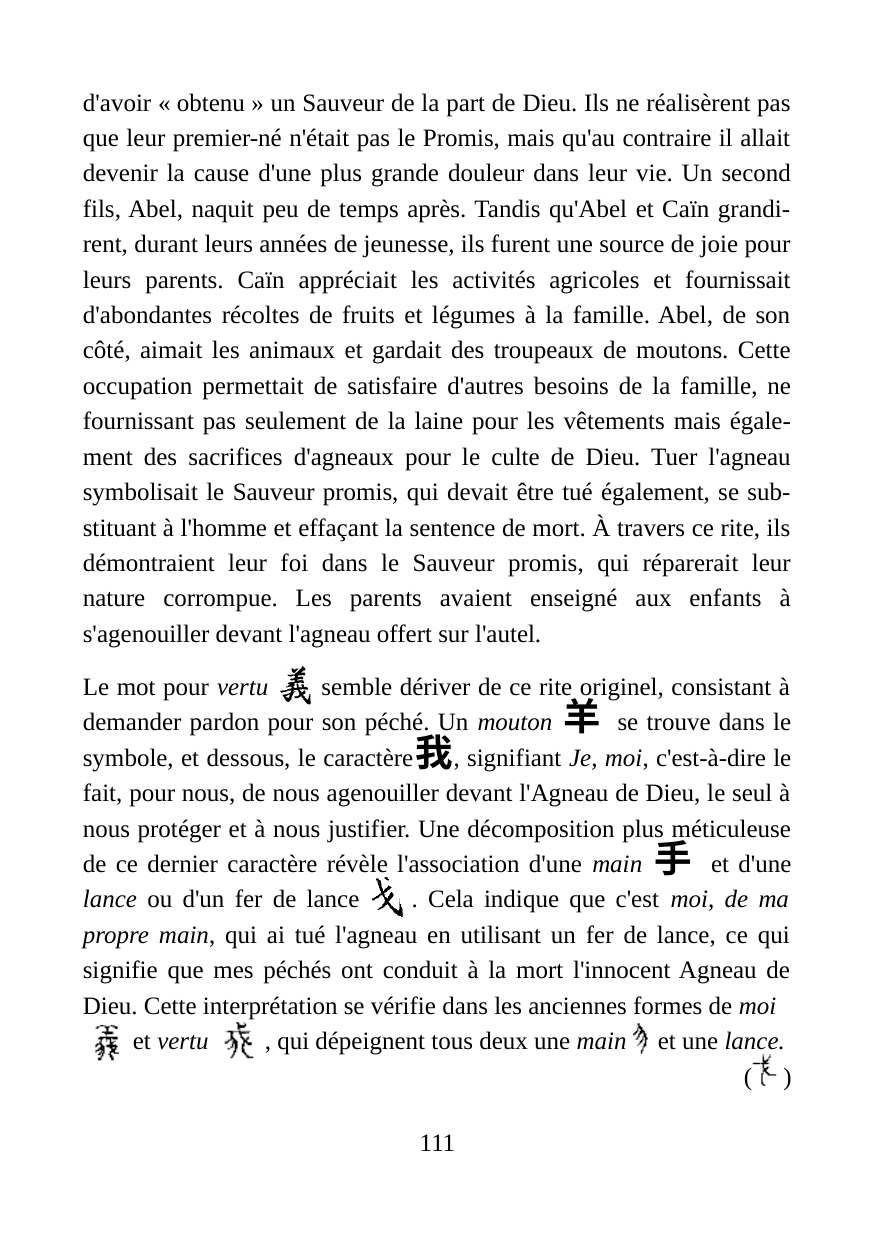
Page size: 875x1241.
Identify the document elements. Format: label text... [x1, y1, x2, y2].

text Le mot pour vertu semble dériver de ce rite originel, consistant à demander pardon pour son péché. Un mouton 羊 se trouve dans le symbole, et dessous, le caractère我, signifiant Je, moi, c'est-à-dire le fait, pour nous, de nous agenouiller devant l'Agneau de Dieu, le seul à nous protéger et à nous justifier. Une décomposition plus méticuleuse de ce dernier caractère révèle l'association d'une main 手 et d'une lance ou d'un fer de lance . Cela indique que c'est moi, de ma propre main, qui ai tué l'agneau en utilisant un fer de lance, ce qui signifie que mes péchés ont conduit à la mort l'innocent Agneau de Dieu. Cette interprétation se vérifie dans les anciennes formes de moi [83, 667, 791, 1021]
text ( ) [83, 1057, 791, 1092]
text , qui dépeignent tous deux une main [259, 1021, 624, 1057]
picture [624, 1017, 653, 1059]
picture [752, 1049, 778, 1091]
picture [278, 664, 313, 706]
text d'avoir « obtenu » un Sauveur de la part de Dieu. Ils ne réalisèrent pas que leur premier-né n'était pas le Promis, mais qu'au contraire il allait devenir la cause d'une plus grande douleur dans leur vie. Un second fils, Abel, naquit peu de temps après. Tandis qu'Abel et Caïn grandi-rent, durant leurs années de jeunesse, ils furent une source de joie pour leurs parents. Caïn appréciait les activités agricoles et fournissait d'abondantes récoltes de fruits et légumes à la famille. Abel, de son côté, aimait les animaux et gardait des troupeaux de moutons. Cette occupation permettait de satisfaire d'autres besoins de la famille, ne fournissant pas seulement de la laine pour les vêtements mais égale-ment des sacrifices d'agneaux pour le culte de Dieu. Tuer l'agneau symbolisait le Sauveur promis, qui devait être tué également, se sub-stituant à l'homme et effaçant la sentence de mort. À travers ce rite, ils démontraient leur foi dans le Sauveur promis, qui réparerait leur nature corrompue. Les parents avaient enseigné aux enfants à s'agenouiller devant l'agneau offert sur l'autel. [83, 83, 791, 649]
picture [89, 1021, 127, 1063]
picture [370, 876, 407, 918]
picture [218, 1021, 259, 1064]
text et une lance. [653, 1021, 791, 1057]
text et vertu [127, 1021, 218, 1057]
